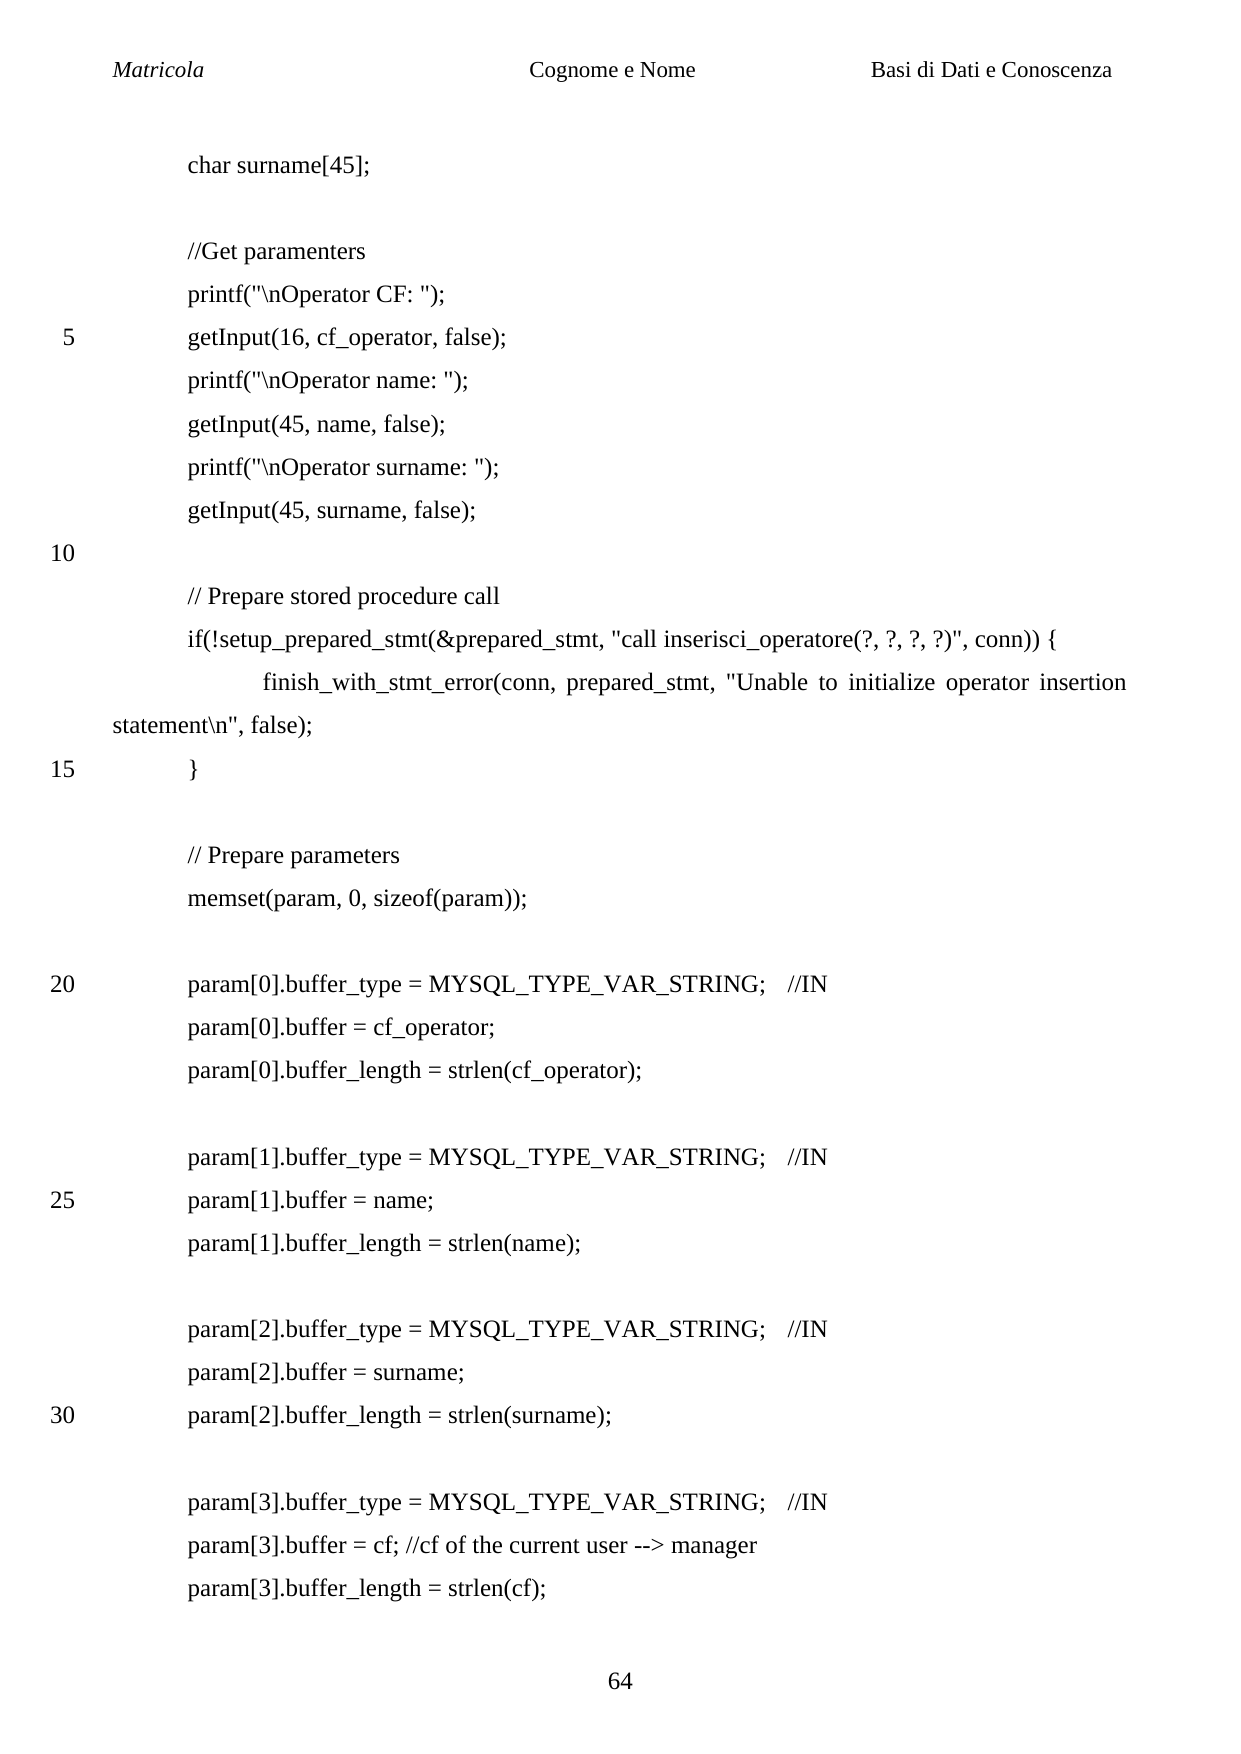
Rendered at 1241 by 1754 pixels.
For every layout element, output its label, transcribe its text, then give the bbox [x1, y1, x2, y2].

text printf("\nOperator name: "); [112, 366, 1128, 394]
text param[2].buffer_length = strlen(surname); [112, 1401, 1128, 1429]
text printf("\nOperator CF: "); [112, 279, 1128, 308]
text finish_with_stmt_error(conn, prepared_stmt, "Unable to initialize operator insertion statement\n", false); [112, 667, 1128, 739]
text //Get paramenters [112, 236, 1128, 265]
text param[1].buffer_length = strlen(name); [112, 1228, 1128, 1257]
text param[2].buffer = surname; [112, 1357, 1128, 1386]
text getInput(45, surname, false); [112, 495, 1128, 524]
text // Prepare parameters [112, 840, 1128, 869]
text param[0].buffer = cf_operator; [112, 1012, 1128, 1041]
text getInput(16, cf_operator, false); [112, 322, 1128, 351]
text param[0].buffer_type = MYSQL_TYPE_VAR_STRING; //IN [112, 969, 1128, 998]
text param[2].buffer_type = MYSQL_TYPE_VAR_STRING; //IN [112, 1314, 1128, 1343]
text param[3].buffer_length = strlen(cf); [112, 1573, 1128, 1602]
text param[3].buffer = cf; //cf of the current user --> manager [112, 1530, 1128, 1559]
text char surname[45]; [112, 150, 1128, 179]
text param[1].buffer_type = MYSQL_TYPE_VAR_STRING; //IN [112, 1142, 1128, 1171]
text param[1].buffer = name; [112, 1185, 1128, 1214]
text memset(param, 0, sizeof(param)); [112, 883, 1128, 912]
text if(!setup_prepared_stmt(&prepared_stmt, "call inserisci_operatore(?, ?, ?, ?)", conn)) { [112, 624, 1128, 653]
text } [112, 754, 1128, 782]
text param[0].buffer_length = strlen(cf_operator); [112, 1056, 1128, 1084]
text param[3].buffer_type = MYSQL_TYPE_VAR_STRING; //IN [112, 1487, 1128, 1516]
text getInput(45, name, false); [112, 409, 1128, 437]
text // Prepare stored procedure call [112, 581, 1128, 610]
text printf("\nOperator surname: "); [112, 452, 1128, 481]
